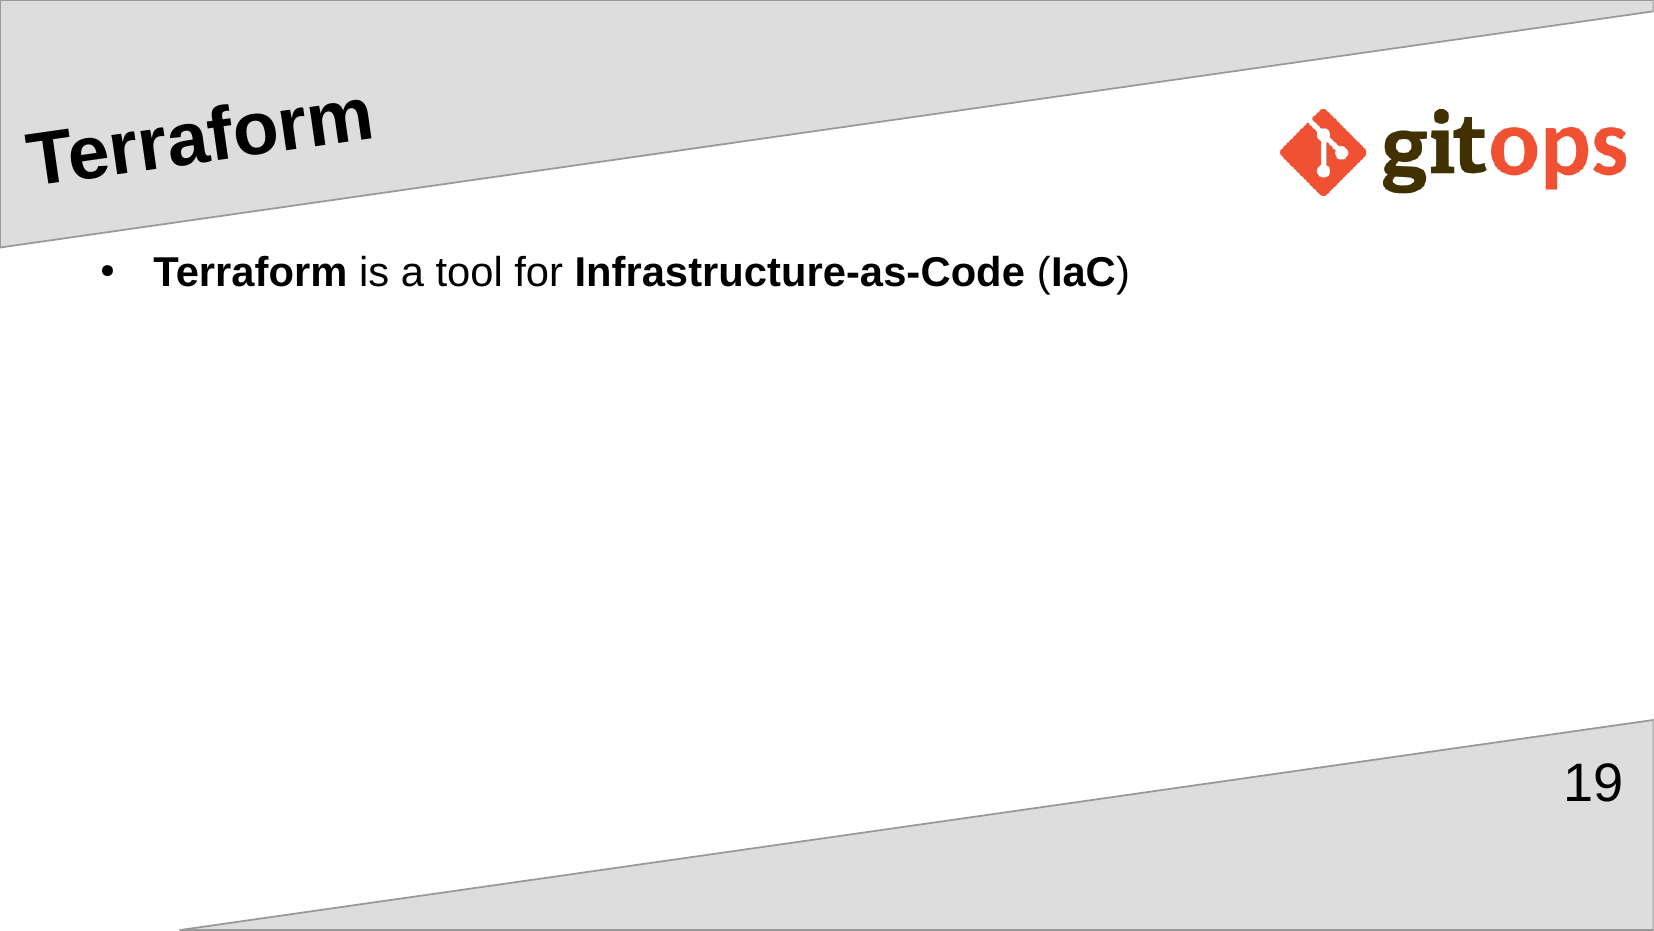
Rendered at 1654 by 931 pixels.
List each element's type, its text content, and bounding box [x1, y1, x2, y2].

list Terraform is a tool for Infrastructure-as-Code (IaC) [82, 248, 1538, 789]
title Terraform [16, 0, 1501, 239]
picture [1280, 85, 1626, 210]
